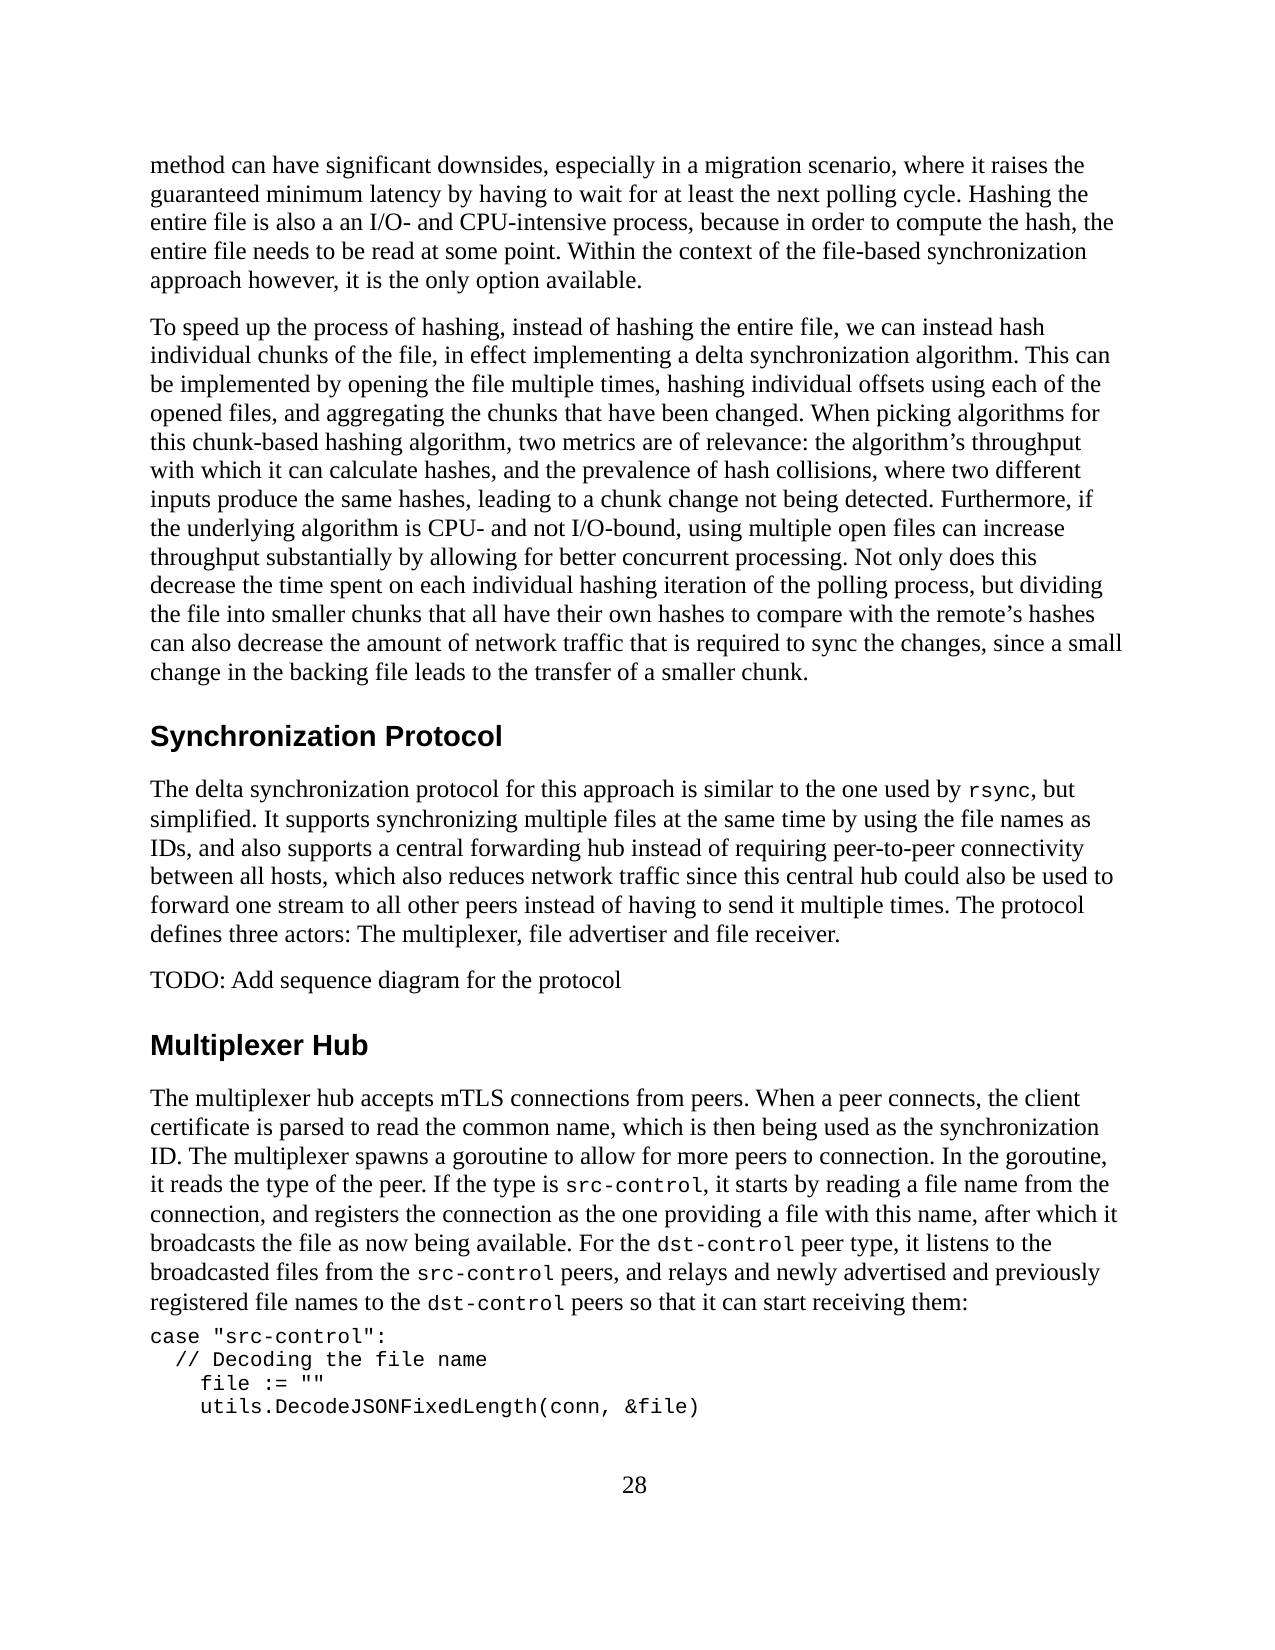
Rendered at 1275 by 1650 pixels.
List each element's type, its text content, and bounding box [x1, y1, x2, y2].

text // Decoding the file name [150, 1349, 1125, 1373]
text To speed up the process of hashing, instead of hashing the entire file, we can instead hash individual chunks of the file, in effect implementing a delta synchronization algorithm. This can be implemented by opening the file multiple times, hashing individual offsets using each of the opened files, and aggregating the chunks that have been changed. When picking algorithms for this chunk-based hashing algorithm, two metrics are of relevance: the algorithm’s throughput with which it can calculate hashes, and the prevalence of hash collisions, where two different inputs produce the same hashes, leading to a chunk change not being detected. Furthermore, if the underlying algorithm is CPU- and not I/O-bound, using multiple open files can increase throughput substantially by allowing for better concurrent processing. Not only does this decrease the time spent on each individual hashing iteration of the polling process, but dividing the file into smaller chunks that all have their own hashes to compare with the remote’s hashes can also decrease the amount of network traffic that is required to sync the changes, since a small change in the backing file leads to the transfer of a smaller chunk. [150, 312, 1125, 685]
subtitle Multiplexer Hub [150, 1028, 1125, 1062]
text file := "" [150, 1373, 1125, 1397]
text The delta synchronization protocol for this approach is similar to the one used by rsync, but simplified. It supports synchronizing multiple files at the same time by using the file names as IDs, and also supports a central forwarding hub instead of requiring peer-to-peer connectivity between all hosts, which also reduces network traffic since this central hub could also be used to forward one stream to all other peers instead of having to send it multiple times. The protocol defines three actors: The multiplexer, file advertiser and file receiver. [150, 774, 1125, 948]
text utils.DecodeJSONFixedLength(conn, &file) [150, 1397, 1125, 1420]
text case "src-control": [150, 1326, 1125, 1349]
text method can have significant downsides, especially in a migration scenario, where it raises the guaranteed minimum latency by having to wait for at least the next polling cycle. Hashing the entire file is also a an I/O- and CPU-intensive process, because in order to compute the hash, the entire file needs to be read at some point. Within the context of the file-based synchronization approach however, it is the only option available. [150, 150, 1125, 294]
subtitle Synchronization Protocol [150, 719, 1125, 753]
text The multiplexer hub accepts mTLS connections from peers. When a peer connects, the client certificate is parsed to read the common name, which is then being used as the synchronization ID. The multiplexer spawns a goroutine to allow for more peers to connection. In the goroutine, it reads the type of the peer. If the type is src-control, it starts by reading a file name from the connection, and registers the connection as the one providing a file with this name, after which it broadcasts the file as now being available. For the dst-control peer type, it listens to the broadcasted files from the src-control peers, and relays and newly advertised and previously registered file names to the dst-control peers so that it can start receiving them: [150, 1083, 1125, 1317]
text TODO: Add sequence diagram for the protocol [150, 966, 1125, 994]
